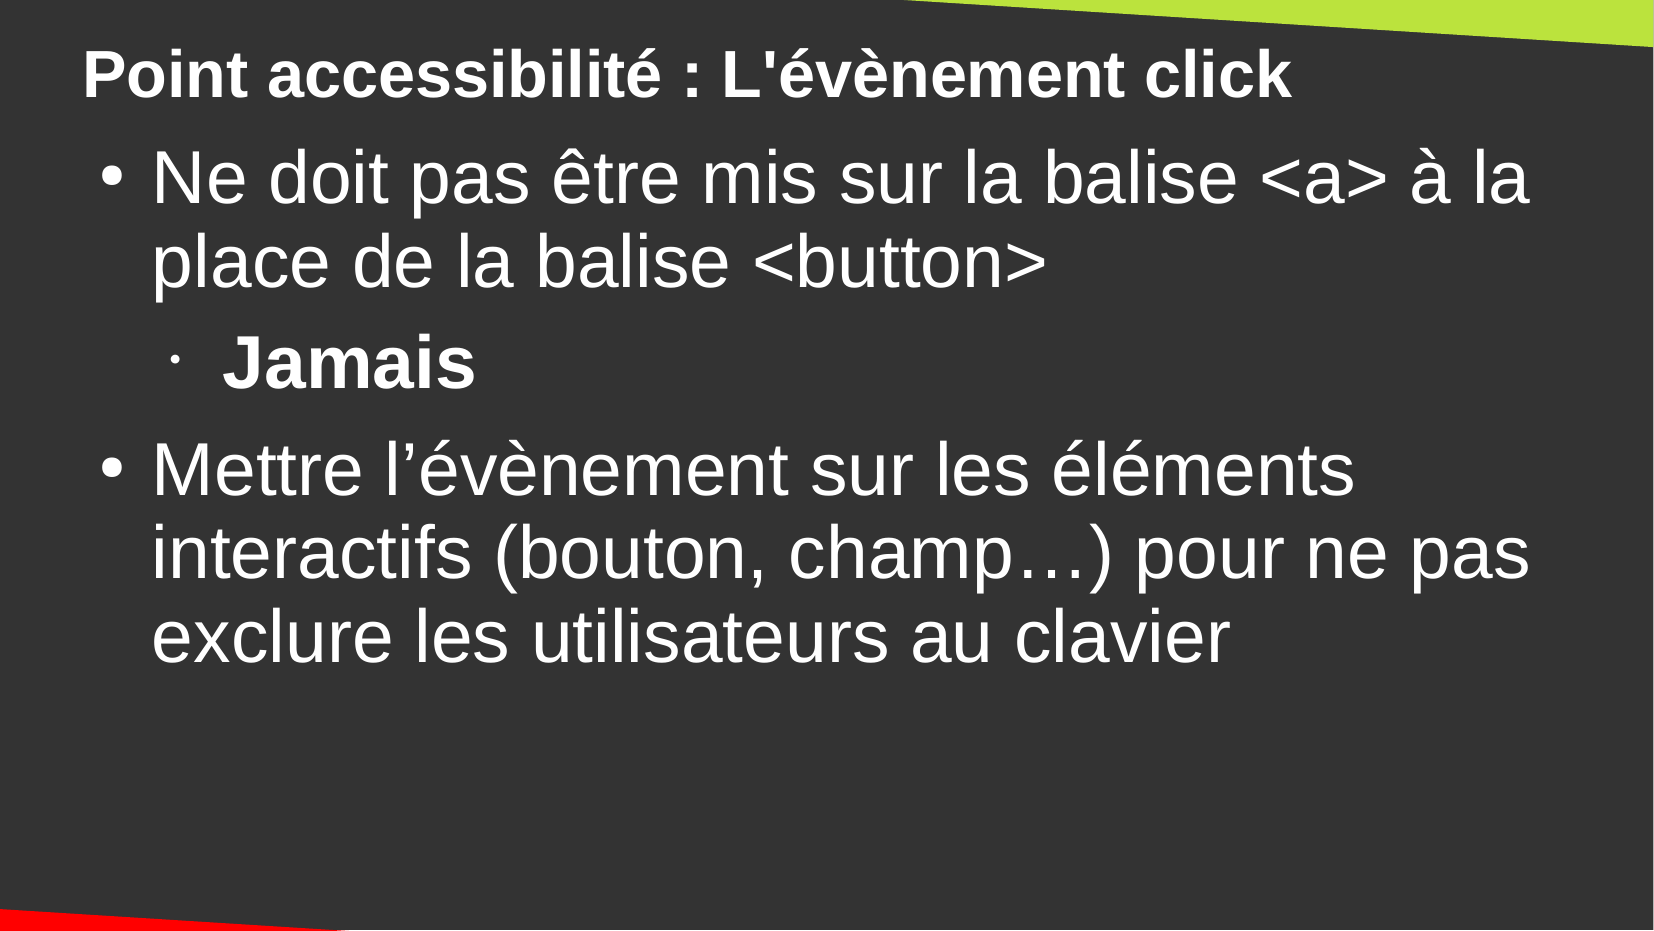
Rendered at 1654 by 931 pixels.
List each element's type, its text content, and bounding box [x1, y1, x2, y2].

list Ne doit pas être mis sur la balise <a> à la place de la balise <button> Jamais Mettre l’évènement sur les éléments interactifs (bouton, champ…) pour ne pas exclure les utilisateurs au clavier [80, 135, 1620, 697]
text_box [0, 909, 349, 931]
title Point accessibilité : L'évènement click [82, 37, 1571, 114]
text_box [903, 0, 1654, 48]
